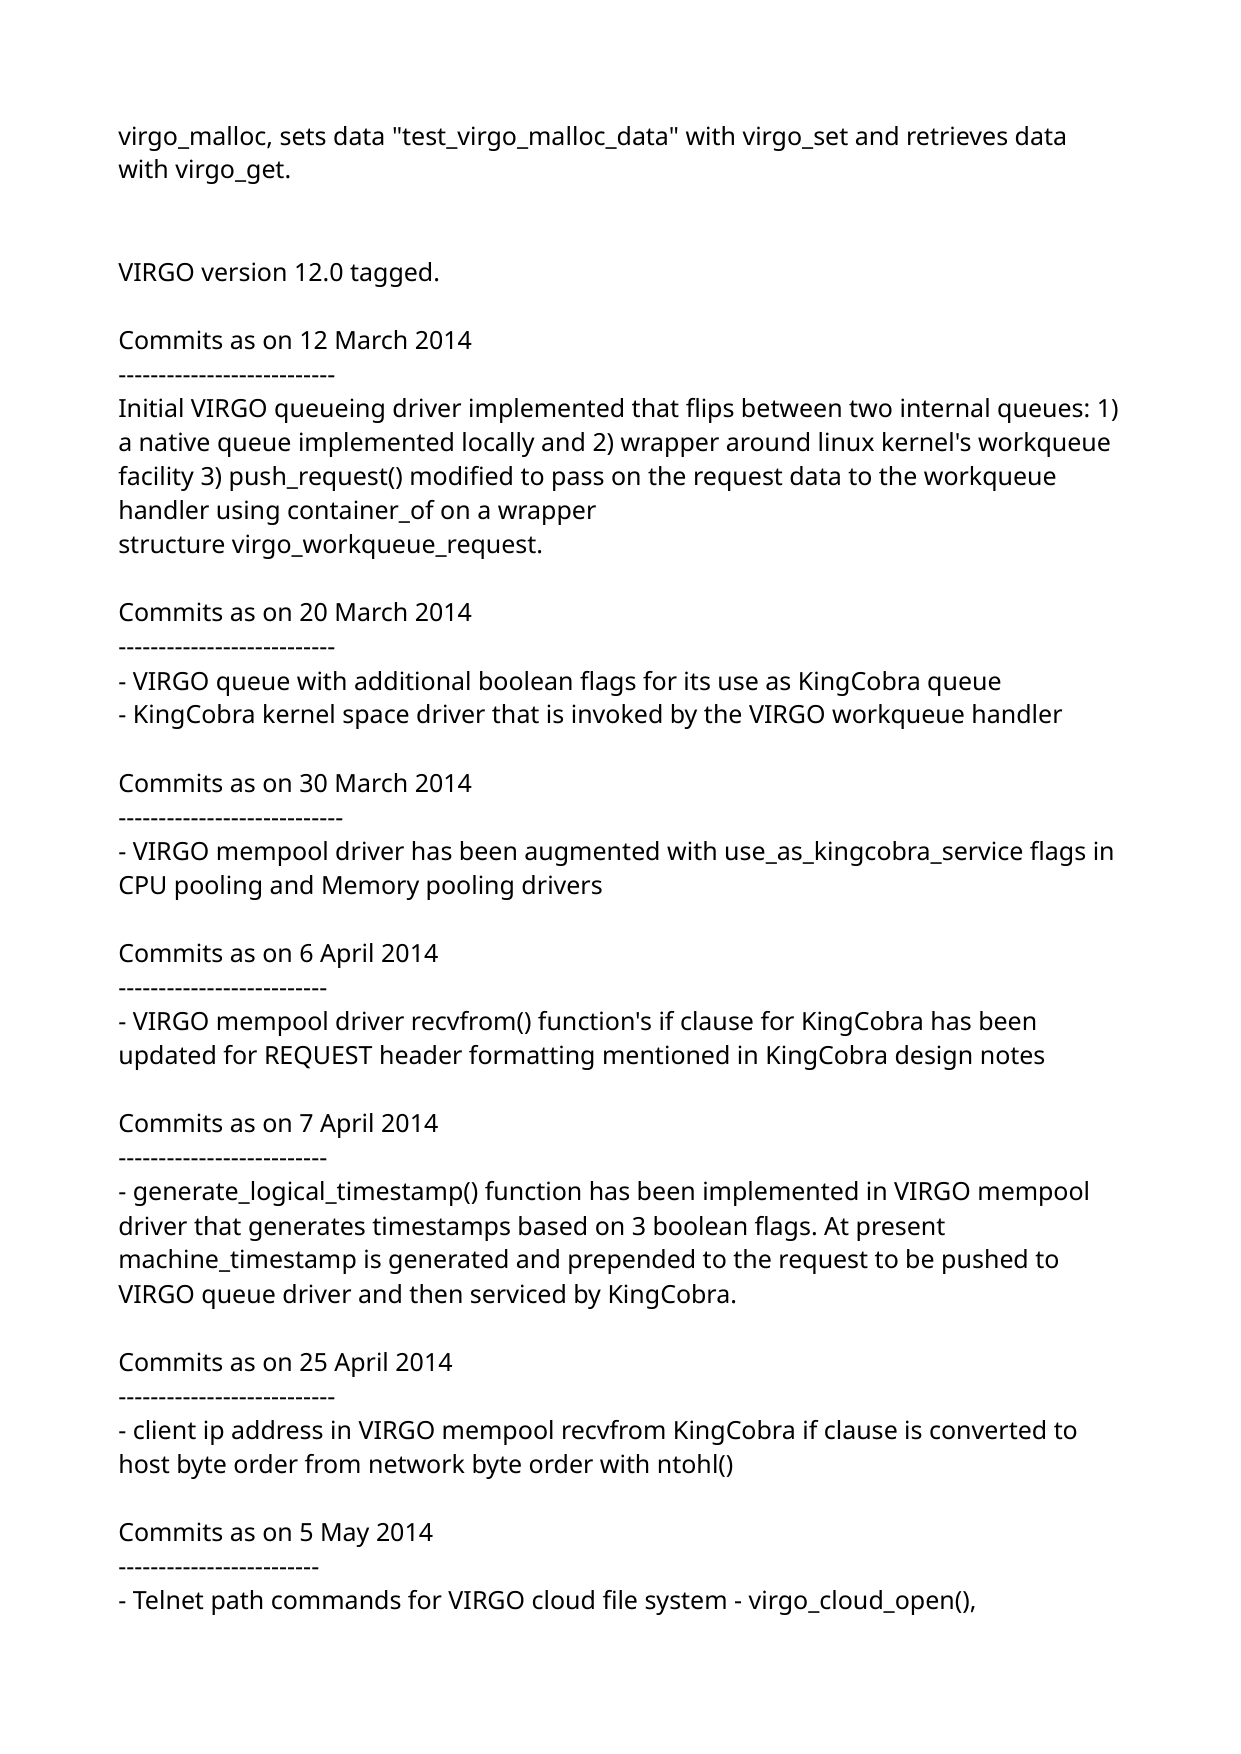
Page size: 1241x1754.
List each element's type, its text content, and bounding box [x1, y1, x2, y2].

text virgo_malloc, sets data "test_virgo_malloc_data" with virgo_set and retrieves data with virgo_get. [118, 118, 1122, 186]
text Commits as on 12 March 2014 [118, 322, 1122, 357]
text --------------------------- [118, 357, 1122, 391]
text - VIRGO mempool driver recvfrom() function's if clause for KingCobra has been updated for REQUEST header formatting mentioned in KingCobra design notes [118, 1004, 1122, 1072]
text - KingCobra kernel space driver that is invoked by the VIRGO workqueue handler [118, 697, 1122, 731]
text ---------------------------- [118, 799, 1122, 833]
text Commits as on 20 March 2014 [118, 595, 1122, 629]
text Commits as on 7 April 2014 [118, 1106, 1122, 1140]
text Commits as on 30 March 2014 [118, 765, 1122, 799]
text ------------------------- [118, 1549, 1122, 1583]
text Commits as on 6 April 2014 [118, 936, 1122, 970]
text - generate_logical_timestamp() function has been implemented in VIRGO mempool driver that generates timestamps based on 3 boolean flags. At present machine_timestamp is generated and prepended to the request to be pushed to VIRGO queue driver and then serviced by KingCobra. [118, 1174, 1122, 1310]
text -------------------------- [118, 970, 1122, 1004]
text --------------------------- [118, 1378, 1122, 1412]
text - Telnet path commands for VIRGO cloud file system - virgo_cloud_open(), [118, 1583, 1122, 1617]
text structure virgo_workqueue_request. [118, 527, 1122, 561]
text Commits as on 5 May 2014 [118, 1515, 1122, 1549]
text - VIRGO mempool driver has been augmented with use_as_kingcobra_service flags in CPU pooling and Memory pooling drivers [118, 833, 1122, 902]
text - client ip address in VIRGO mempool recvfrom KingCobra if clause is converted to host byte order from network byte order with ntohl() [118, 1412, 1122, 1481]
text Initial VIRGO queueing driver implemented that flips between two internal queues: 1) a native queue implemented locally and 2) wrapper around linux kernel's workqueue facility 3) push_request() modified to pass on the request data to the workqueue handler using container_of on a wrapper [118, 391, 1122, 527]
text -------------------------- [118, 1140, 1122, 1174]
text VIRGO version 12.0 tagged. [118, 254, 1122, 288]
text Commits as on 25 April 2014 [118, 1344, 1122, 1378]
text - VIRGO queue with additional boolean flags for its use as KingCobra queue [118, 663, 1122, 697]
text --------------------------- [118, 629, 1122, 663]
